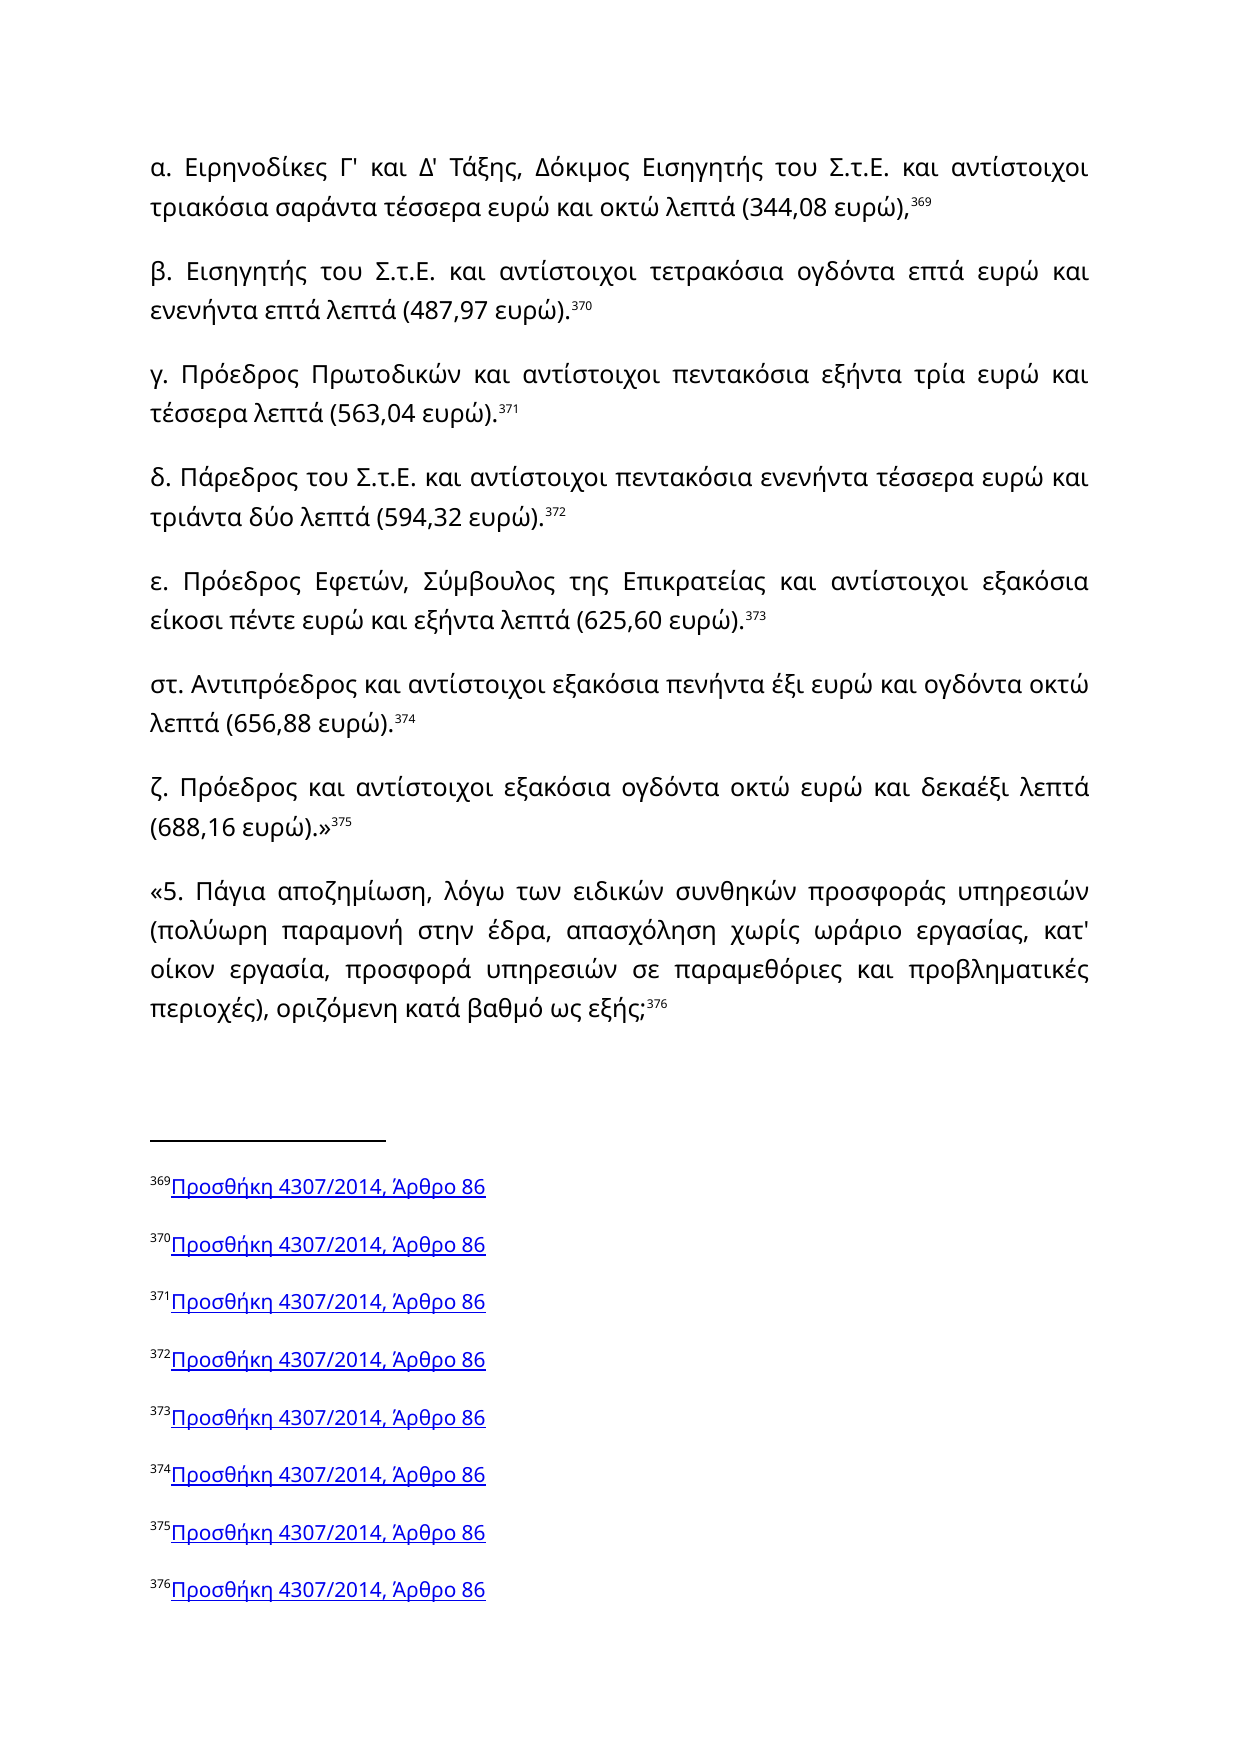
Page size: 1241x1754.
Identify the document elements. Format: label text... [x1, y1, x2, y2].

text α. Ειρηνοδίκες Γ' και Δ' Τάξης, Δόκιμος Εισηγητής του Σ.τ.Ε. και αντίστοιχοι τριακόσια σαράντα τέσσερα ευρώ και οκτώ λεπτά (344,08 ευρώ), [150, 150, 1090, 223]
text β. Εισηγητής του Σ.τ.Ε. και αντίστοιχοι τετρακόσια ογδόντα επτά ευρώ και ενενήντα επτά λεπτά (487,97 ευρώ). [150, 253, 1090, 327]
text «5. Πάγια αποζημίωση, λόγω των ειδικών συνθηκών προσφοράς υπηρεσιών (πολύωρη παραμονή στην έδρα, απασχόληση χωρίς ωράριο εργασίας, κατ' οίκον εργασία, προσφορά υπηρεσιών σε παραμεθόριες και προβληματικές περιοχές), οριζόμενη κατά βαθμό ως εξής; [150, 873, 1090, 1025]
text Προσθήκη 4307/2014, Άρθρο 86 [150, 1345, 1090, 1373]
text Προσθήκη 4307/2014, Άρθρο 86 [150, 1172, 1090, 1201]
text Προσθήκη 4307/2014, Άρθρο 86 [150, 1287, 1090, 1316]
text γ. Πρόεδρος Πρωτοδικών και αντίστοιχοι πεντακόσια εξήντα τρία ευρώ και τέσσερα λεπτά (563,04 ευρώ). [150, 357, 1090, 430]
text Προσθήκη 4307/2014, Άρθρο 86 [150, 1460, 1090, 1489]
text Προσθήκη 4307/2014, Άρθρο 86 [150, 1576, 1090, 1604]
text Προσθήκη 4307/2014, Άρθρο 86 [150, 1403, 1090, 1431]
text ζ. Πρόεδρος και αντίστοιχοι εξακόσια ογδόντα οκτώ ευρώ και δεκαέξι λεπτά (688,16 ευρώ).» [150, 770, 1090, 843]
text δ. Πάρεδρος του Σ.τ.Ε. και αντίστοιχοι πεντακόσια ενενήντα τέσσερα ευρώ και τριάντα δύο λεπτά (594,32 ευρώ). [150, 460, 1090, 533]
text Προσθήκη 4307/2014, Άρθρο 86 [150, 1518, 1090, 1546]
text ε. Πρόεδρος Εφετών, Σύμβουλος της Επικρατείας και αντίστοιχοι εξακόσια είκοσι πέντε ευρώ και εξήντα λεπτά (625,60 ευρώ). [150, 563, 1090, 637]
text στ. Αντιπρόεδρος και αντίστοιχοι εξακόσια πενήντα έξι ευρώ και ογδόντα οκτώ λεπτά (656,88 ευρώ). [150, 667, 1090, 740]
text Προσθήκη 4307/2014, Άρθρο 86 [150, 1230, 1090, 1258]
